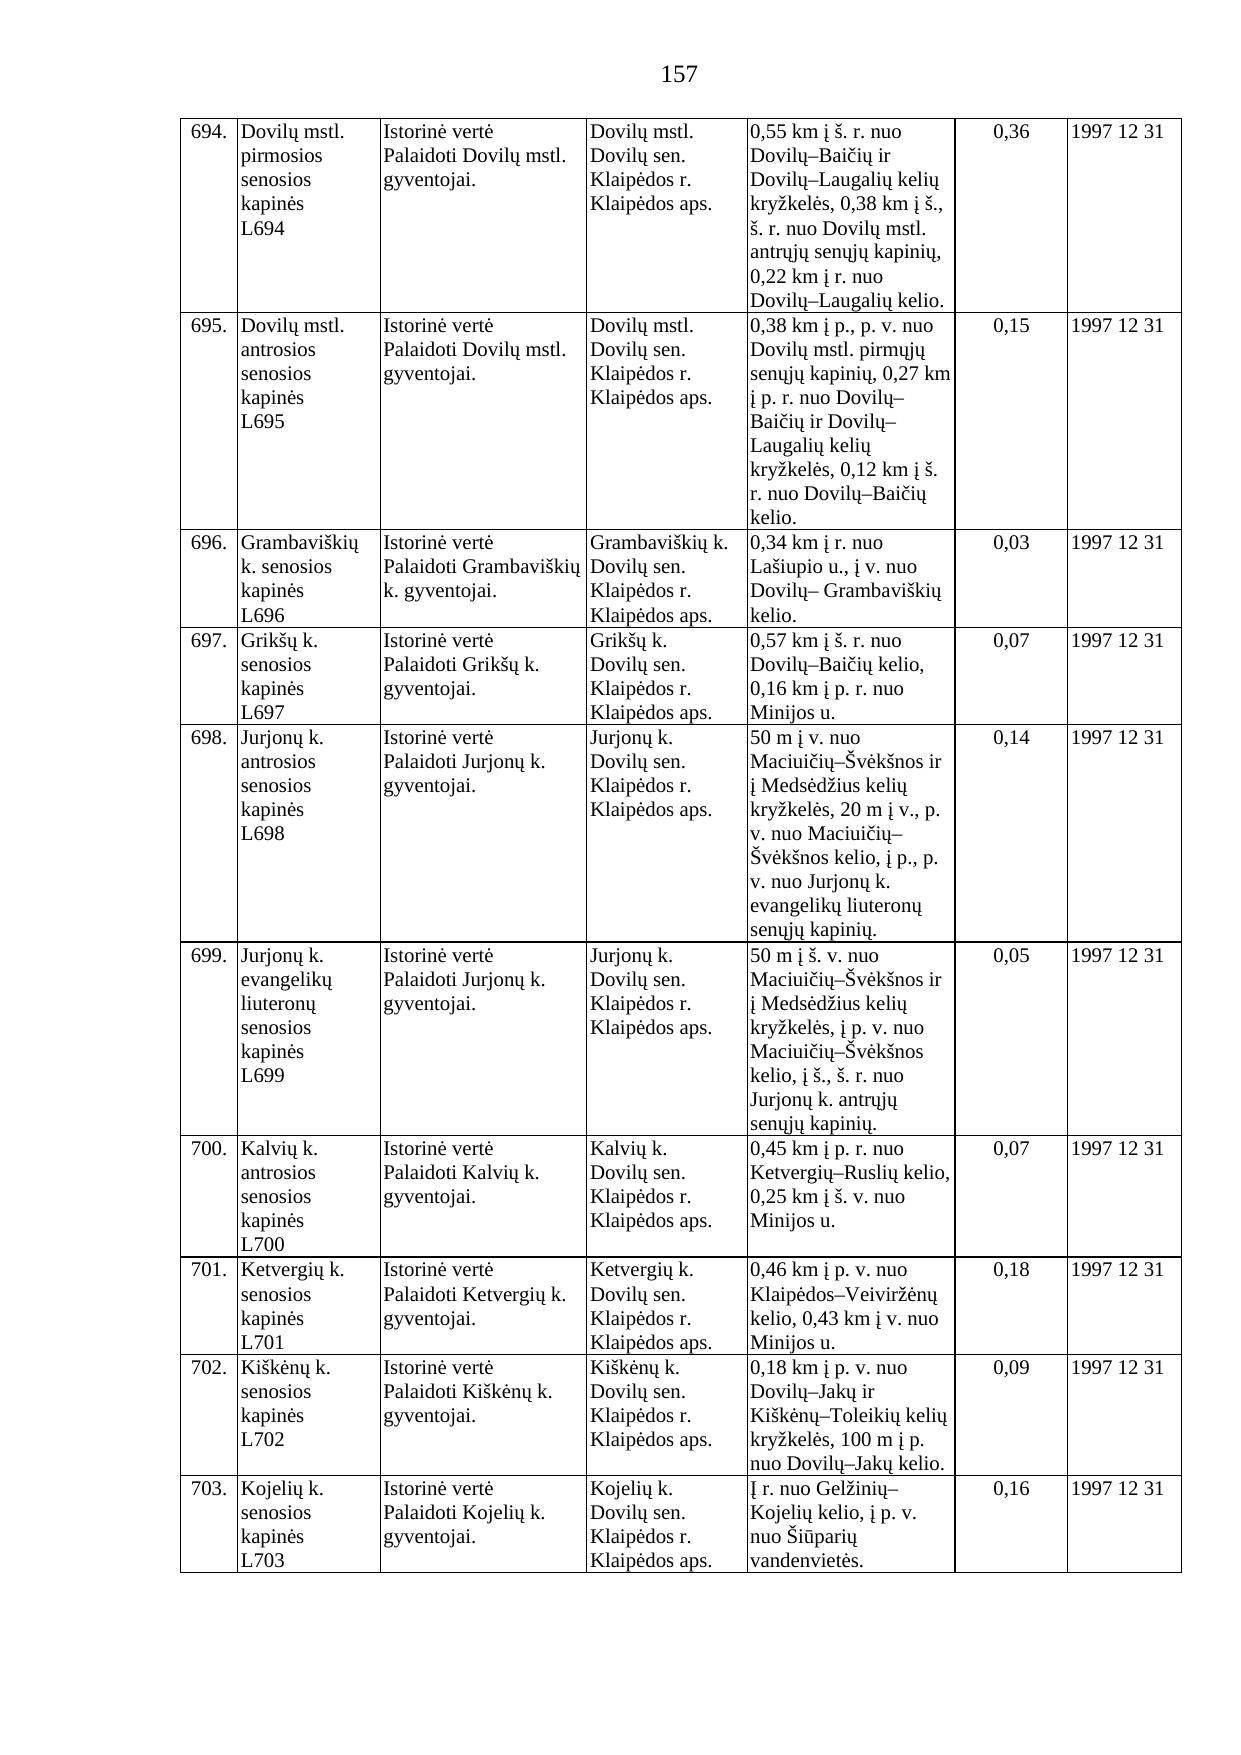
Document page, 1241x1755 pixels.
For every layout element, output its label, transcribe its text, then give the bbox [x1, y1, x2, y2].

table_cell Istorinė vertė Palaidoti Dovilų mstl. gyventojai. [381, 119, 586, 312]
table_cell 1997 12 31 [1068, 119, 1181, 312]
table_cell Istorinė vertė Palaidoti Kalvių k. gyventojai. [381, 1136, 586, 1256]
table_cell 0,36 [956, 119, 1067, 312]
table_cell 0,18 km į p. v. nuo Dovilų–Jakų ir Kiškėnų–Toleikių kelių kryžkelės, 100 m į p. nuo Dovilų–Jakų kelio. [748, 1355, 954, 1475]
table_cell 698. [181, 725, 237, 941]
table_cell 50 m į š. v. nuo Maciuičių–Švėkšnos ir į Medsėdžius kelių kryžkelės, į p. v. nuo Maciuičių–Švėkšnos kelio, į š., š. r. nuo Jurjonų k. antrųjų senųjų kapinių. [748, 943, 954, 1135]
table_cell 697. [181, 628, 237, 724]
table_cell 1997 12 31 [1068, 943, 1181, 1135]
table_cell 1997 12 31 [1068, 1476, 1181, 1572]
table_cell Jurjonų k. evangelikų liuteronų senosios kapinės L699 [238, 943, 380, 1135]
table_cell 1997 12 31 [1068, 1258, 1181, 1354]
table_cell 694. [181, 119, 237, 312]
table_cell Jurjonų k. antrosios senosios kapinės L698 [238, 725, 380, 941]
table_cell 0,55 km į š. r. nuo Dovilų–Baičių ir Dovilų–Laugalių kelių kryžkelės, 0,38 km į š., š. r. nuo Dovilų mstl. antrųjų senųjų kapinių, 0,22 km į r. nuo Dovilų–Laugalių kelio. [748, 119, 954, 312]
table_cell 1997 12 31 [1068, 1355, 1181, 1475]
table_cell Dovilų mstl. antrosios senosios kapinės L695 [238, 313, 380, 529]
table_cell 0,18 [956, 1258, 1067, 1354]
table_cell 0,05 [956, 943, 1067, 1135]
table_cell 700. [181, 1136, 237, 1256]
table_cell 1997 12 31 [1068, 313, 1181, 529]
table_cell 0,03 [956, 530, 1067, 627]
table_cell 0,07 [956, 628, 1067, 724]
table_cell 0,15 [956, 313, 1067, 529]
table_cell Grikšų k. Dovilų sen. Klaipėdos r. Klaipėdos aps. [587, 628, 747, 724]
table_cell 699. [181, 943, 237, 1135]
table_cell Kalvių k. Dovilų sen. Klaipėdos r. Klaipėdos aps. [587, 1136, 747, 1256]
table_cell 0,34 km į r. nuo Lašiupio u., į v. nuo Dovilų– Grambaviškių kelio. [748, 530, 954, 627]
table_cell 0,45 km į p. r. nuo Ketvergių–Ruslių kelio, 0,25 km į š. v. nuo Minijos u. [748, 1136, 954, 1256]
table_cell 1997 12 31 [1068, 1136, 1181, 1256]
table_cell 1997 12 31 [1068, 628, 1181, 724]
table_cell 0,38 km į p., p. v. nuo Dovilų mstl. pirmųjų senųjų kapinių, 0,27 km į p. r. nuo Dovilų–Baičių ir Dovilų–Laugalių kelių kryžkelės, 0,12 km į š. r. nuo Dovilų–Baičių kelio. [748, 313, 954, 529]
table_cell Istorinė vertė Palaidoti Dovilų mstl. gyventojai. [381, 313, 586, 529]
table_cell Jurjonų k. Dovilų sen. Klaipėdos r. Klaipėdos aps. [587, 725, 747, 941]
table_cell 0,14 [956, 725, 1067, 941]
table_cell Istorinė vertė Palaidoti Grambaviškių k. gyventojai. [381, 530, 586, 627]
table_cell 0,09 [956, 1355, 1067, 1475]
table_cell 0,46 km į p. v. nuo Klaipėdos–Veiviržėnų kelio, 0,43 km į v. nuo Minijos u. [748, 1258, 954, 1354]
table_cell 695. [181, 313, 237, 529]
table_cell 0,16 [956, 1476, 1067, 1572]
table_cell Istorinė vertė Palaidoti Kojelių k. gyventojai. [381, 1476, 586, 1572]
table_cell 702. [181, 1355, 237, 1475]
table_cell 50 m į v. nuo Maciuičių–Švėkšnos ir į Medsėdžius kelių kryžkelės, 20 m į v., p. v. nuo Maciuičių–Švėkšnos kelio, į p., p. v. nuo Jurjonų k. evangelikų liuteronų senųjų kapinių. [748, 725, 954, 941]
table_cell 1997 12 31 [1068, 530, 1181, 627]
table_cell Kojelių k. senosios kapinės L703 [238, 1476, 380, 1572]
table_cell Ketvergių k. Dovilų sen. Klaipėdos r. Klaipėdos aps. [587, 1258, 747, 1354]
table_cell Dovilų mstl. pirmosios senosios kapinės L694 [238, 119, 380, 312]
table_cell 696. [181, 530, 237, 627]
table_cell 703. [181, 1476, 237, 1572]
table_cell Kiškėnų k. senosios kapinės L702 [238, 1355, 380, 1475]
table_cell 0,07 [956, 1136, 1067, 1256]
table_cell Grambaviškių k. Dovilų sen. Klaipėdos r. Klaipėdos aps. [587, 530, 747, 627]
table_cell Istorinė vertė Palaidoti Ketvergių k. gyventojai. [381, 1258, 586, 1354]
table_cell 1997 12 31 [1068, 725, 1181, 941]
table_cell Ketvergių k. senosios kapinės L701 [238, 1258, 380, 1354]
table_cell 701. [181, 1258, 237, 1354]
table_cell Dovilų mstl. Dovilų sen. Klaipėdos r. Klaipėdos aps. [587, 119, 747, 312]
table_cell Istorinė vertė Palaidoti Grikšų k. gyventojai. [381, 628, 586, 724]
table_cell Dovilų mstl. Dovilų sen. Klaipėdos r. Klaipėdos aps. [587, 313, 747, 529]
table_cell Istorinė vertė Palaidoti Kiškėnų k. gyventojai. [381, 1355, 586, 1475]
table_cell Į r. nuo Gelžinių–Kojelių kelio, į p. v. nuo Šiūparių vandenvietės. [748, 1476, 954, 1572]
table_cell Kojelių k. Dovilų sen. Klaipėdos r. Klaipėdos aps. [587, 1476, 747, 1572]
table_cell Jurjonų k. Dovilų sen. Klaipėdos r. Klaipėdos aps. [587, 943, 747, 1135]
table_cell Grikšų k. senosios kapinės L697 [238, 628, 380, 724]
table_cell Istorinė vertė Palaidoti Jurjonų k. gyventojai. [381, 943, 586, 1135]
table_cell Istorinė vertė Palaidoti Jurjonų k. gyventojai. [381, 725, 586, 941]
table_cell 0,57 km į š. r. nuo Dovilų–Baičių kelio, 0,16 km į p. r. nuo Minijos u. [748, 628, 954, 724]
table_cell Kiškėnų k. Dovilų sen. Klaipėdos r. Klaipėdos aps. [587, 1355, 747, 1475]
table_cell Kalvių k. antrosios senosios kapinės L700 [238, 1136, 380, 1256]
table_cell Grambaviškių k. senosios kapinės L696 [238, 530, 380, 627]
